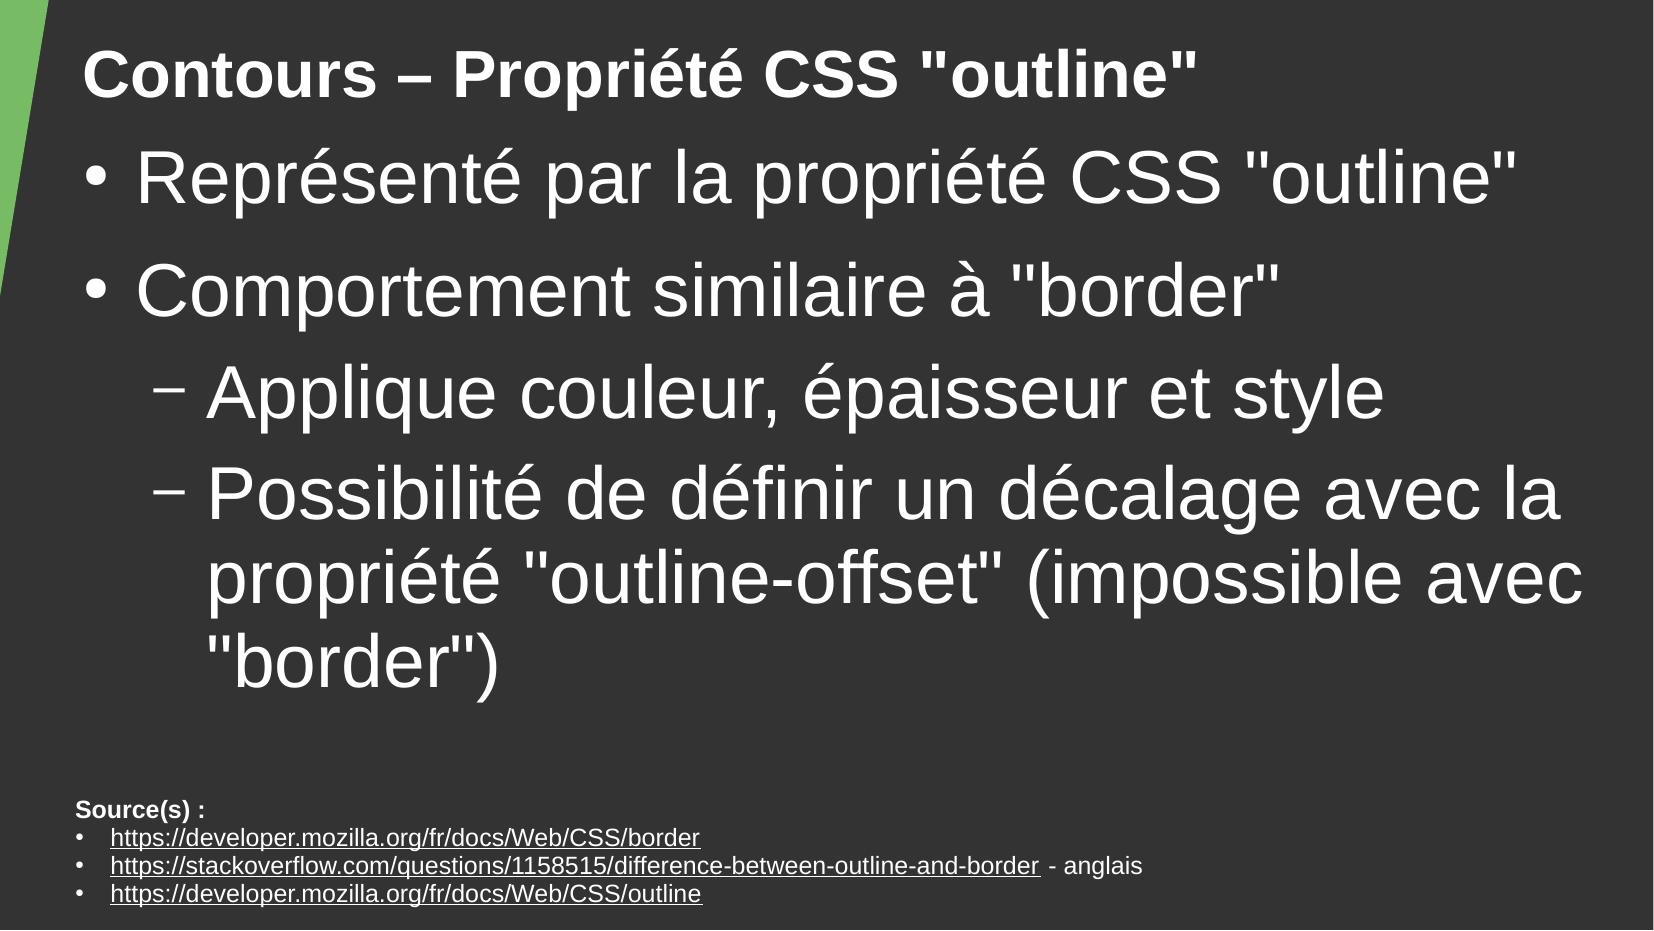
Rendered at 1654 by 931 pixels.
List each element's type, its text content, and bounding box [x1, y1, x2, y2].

list Représenté par la propriété CSS "outline" Comportement similaire à "border" Applique couleur, épaisseur et style Possibilité de définir un décalage avec la propriété "outline-offset" (impossible avec "border") [64, 135, 1604, 736]
title Contours – Propriété CSS "outline" [82, 37, 1394, 112]
text_box [0, 0, 49, 297]
text_box Source(s) : https://developer.mozilla.org/fr/docs/Web/CSS/border https://stackoverflow.com/questions/1158515/difference-between-outline-and-border - anglais https://developer.mozilla.org/fr/docs/Web/CSS/outline [60, 788, 1546, 931]
